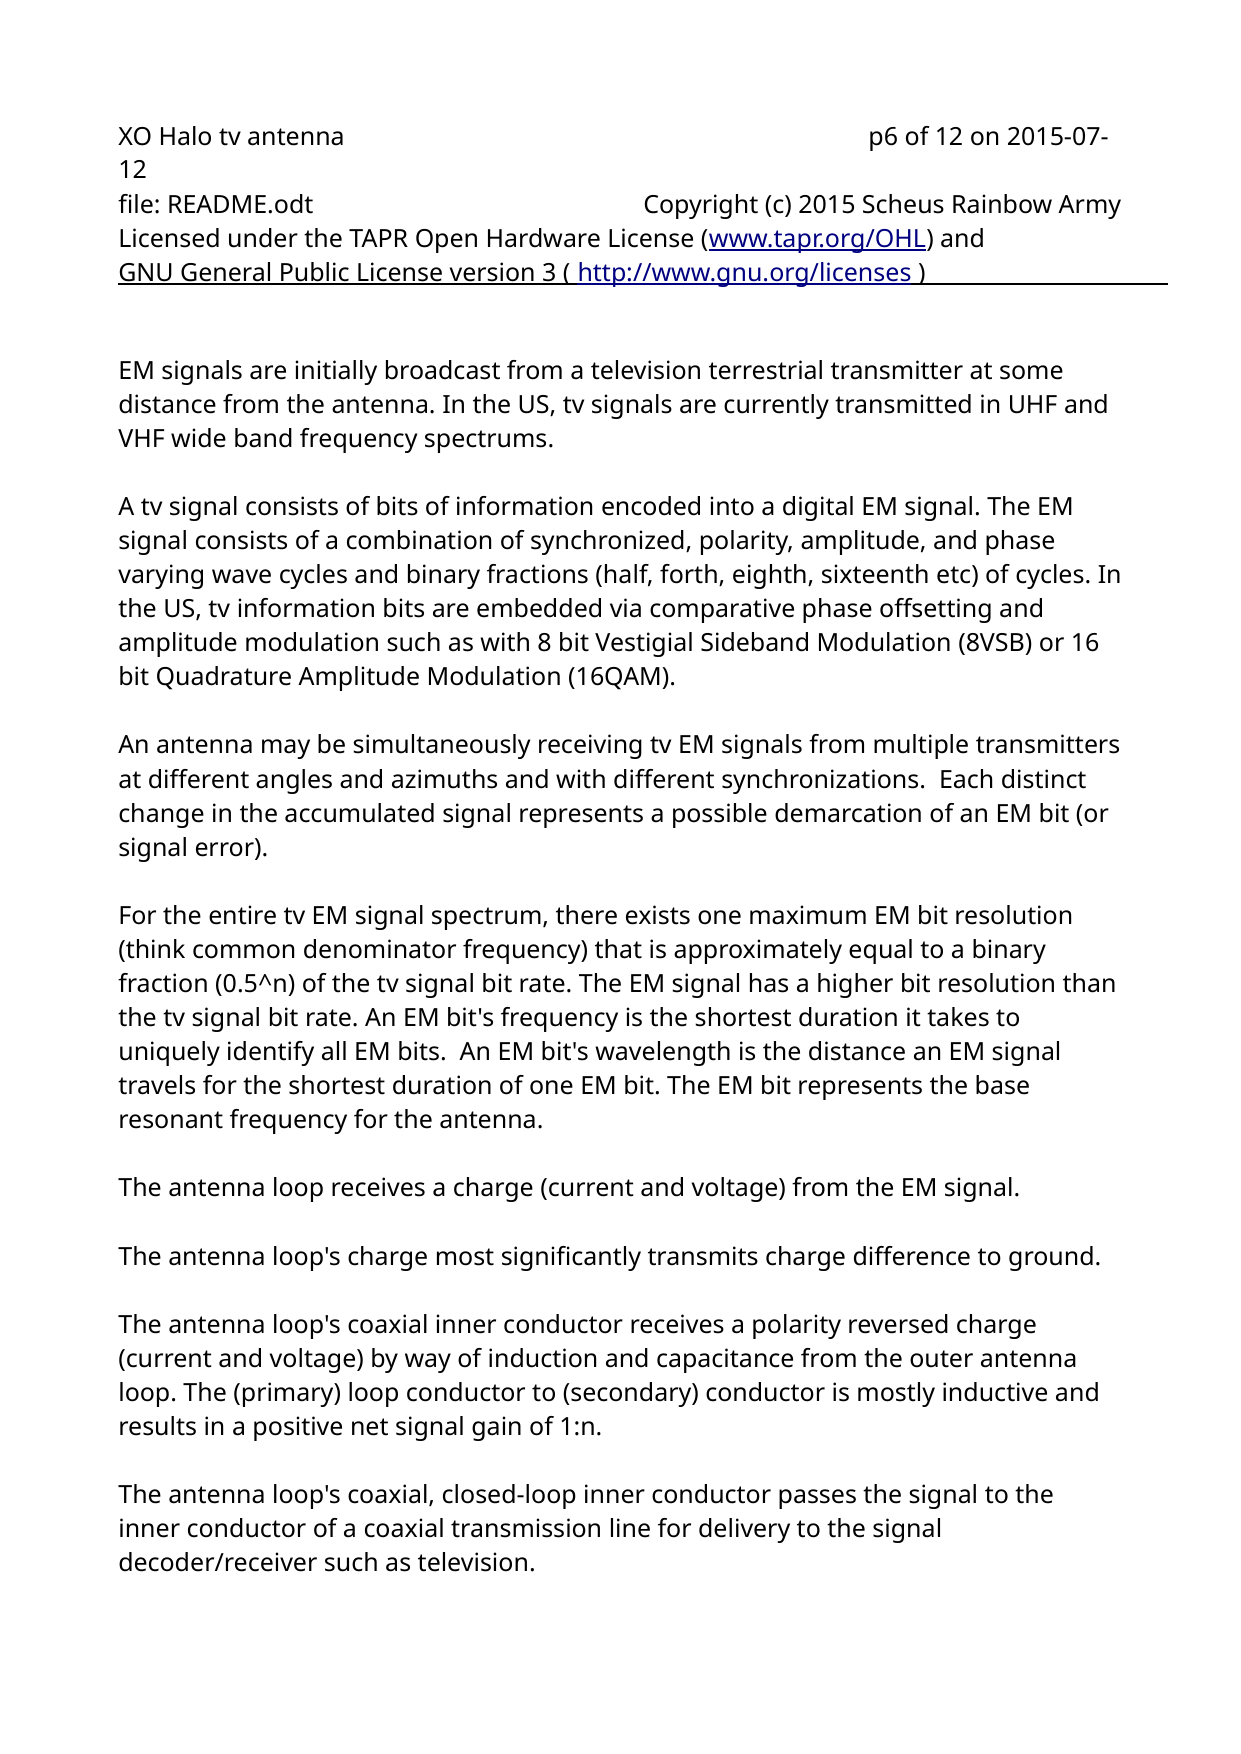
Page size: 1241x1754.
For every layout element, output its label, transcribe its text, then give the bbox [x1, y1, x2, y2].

text EM signals are initially broadcast from a television terrestrial transmitter at some distance from the antenna. In the US, tv signals are currently transmitted in UHF and VHF wide band frequency spectrums. [118, 352, 1122, 455]
text For the entire tv EM signal spectrum, there exists one maximum EM bit resolution (think common denominator frequency) that is approximately equal to a binary fraction (0.5^n) of the tv signal bit rate. The EM signal has a higher bit resolution than the tv signal bit rate. An EM bit's frequency is the shortest duration it takes to uniquely identify all EM bits. An EM bit's wavelength is the distance an EM signal travels for the shortest duration of one EM bit. The EM bit represents the base resonant frequency for the antenna. [118, 897, 1122, 1136]
text A tv signal consists of bits of information encoded into a digital EM signal. The EM signal consists of a combination of synchronized, polarity, amplitude, and phase varying wave cycles and binary fractions (half, forth, eighth, sixteenth etc) of cycles. In the US, tv information bits are embedded via comparative phase offsetting and amplitude modulation such as with 8 bit Vestigial Sideband Modulation (8VSB) or 16 bit Quadrature Amplitude Modulation (16QAM). [118, 489, 1122, 693]
text An antenna may be simultaneously receiving tv EM signals from multiple transmitters at different angles and azimuths and with different synchronizations. Each distinct change in the accumulated signal represents a possible demarcation of an EM bit (or signal error). [118, 727, 1122, 863]
text The antenna loop's charge most significantly transmits charge difference to ground. [118, 1238, 1122, 1272]
text The antenna loop's coaxial inner conductor receives a polarity reversed charge (current and voltage) by way of induction and capacitance from the outer antenna loop. The (primary) loop conductor to (secondary) conductor is mostly inductive and results in a positive net signal gain of 1:n. [118, 1306, 1122, 1442]
text The antenna loop's coaxial, closed-loop inner conductor passes the signal to the inner conductor of a coaxial transmission line for delivery to the signal decoder/receiver such as television. [118, 1477, 1122, 1579]
text The antenna loop receives a charge (current and voltage) from the EM signal. [118, 1170, 1122, 1204]
